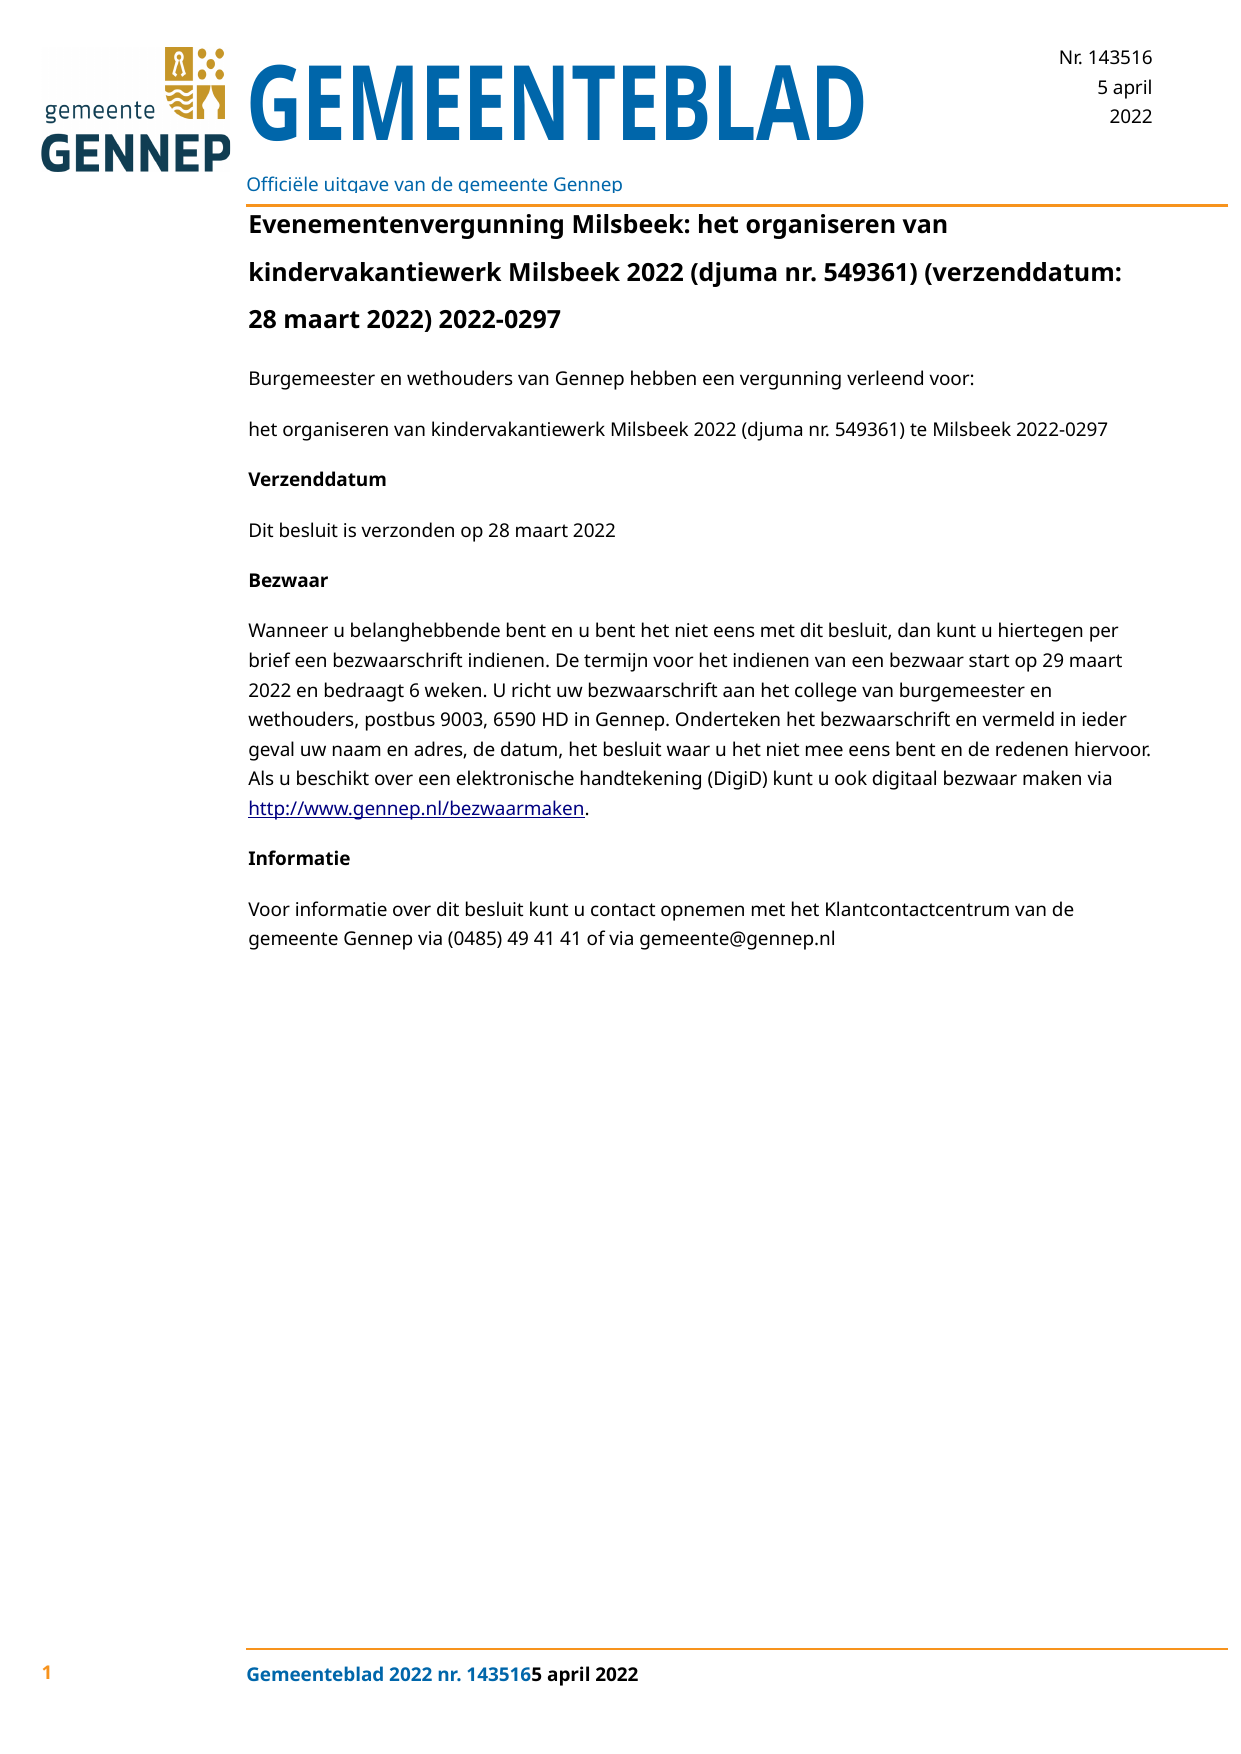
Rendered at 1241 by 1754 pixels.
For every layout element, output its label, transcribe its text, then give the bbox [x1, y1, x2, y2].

picture [41, 47, 231, 172]
text Dit besluit is verzonden op 28 maart 2022 [248, 517, 1152, 542]
text Evenementenvergunning Milsbeek: het organiseren van kindervakantiewerk Milsbeek 2022 (djuma nr. 549361) (verzenddatum: 28 maart 2022) 2022-0297 [248, 207, 1152, 336]
text Burgemeester en wethouders van Gennep hebben een vergunning verleend voor: [248, 366, 1152, 391]
text Informatie [248, 846, 1152, 871]
text het organiseren van kindervakantiewerk Milsbeek 2022 (djuma nr. 549361) te Milsbeek 2022-0297 [248, 416, 1152, 442]
text Voor informatie over dit besluit kunt u contact opnemen met het Klantcontactcentrum van de gemeente Gennep via (0485) 49 41 41 of via gemeente@gennep.nl [248, 896, 1152, 951]
text Verzenddatum [248, 466, 1152, 492]
text Bezwaar [248, 567, 1152, 593]
text Wanneer u belanghebbende bent en u bent het niet eens met dit besluit, dan kunt u hiertegen per brief een bezwaarschrift indienen. De termijn voor het indienen van een bezwaar start op 29 maart 2022 en bedraagt 6 weken. U richt uw bezwaarschrift aan het college van burgemeester en wethouders, postbus 9003, 6590 HD in Gennep. Onderteken het bezwaarschrift en vermeld in ieder geval uw naam en adres, de datum, het besluit waar u het niet mee eens bent en de redenen hiervoor. Als u beschikt over een elektronische handtekening (DigiD) kunt u ook digitaal bezwaar maken via http://www.gennep.nl/bezwaarmaken. [248, 618, 1152, 821]
